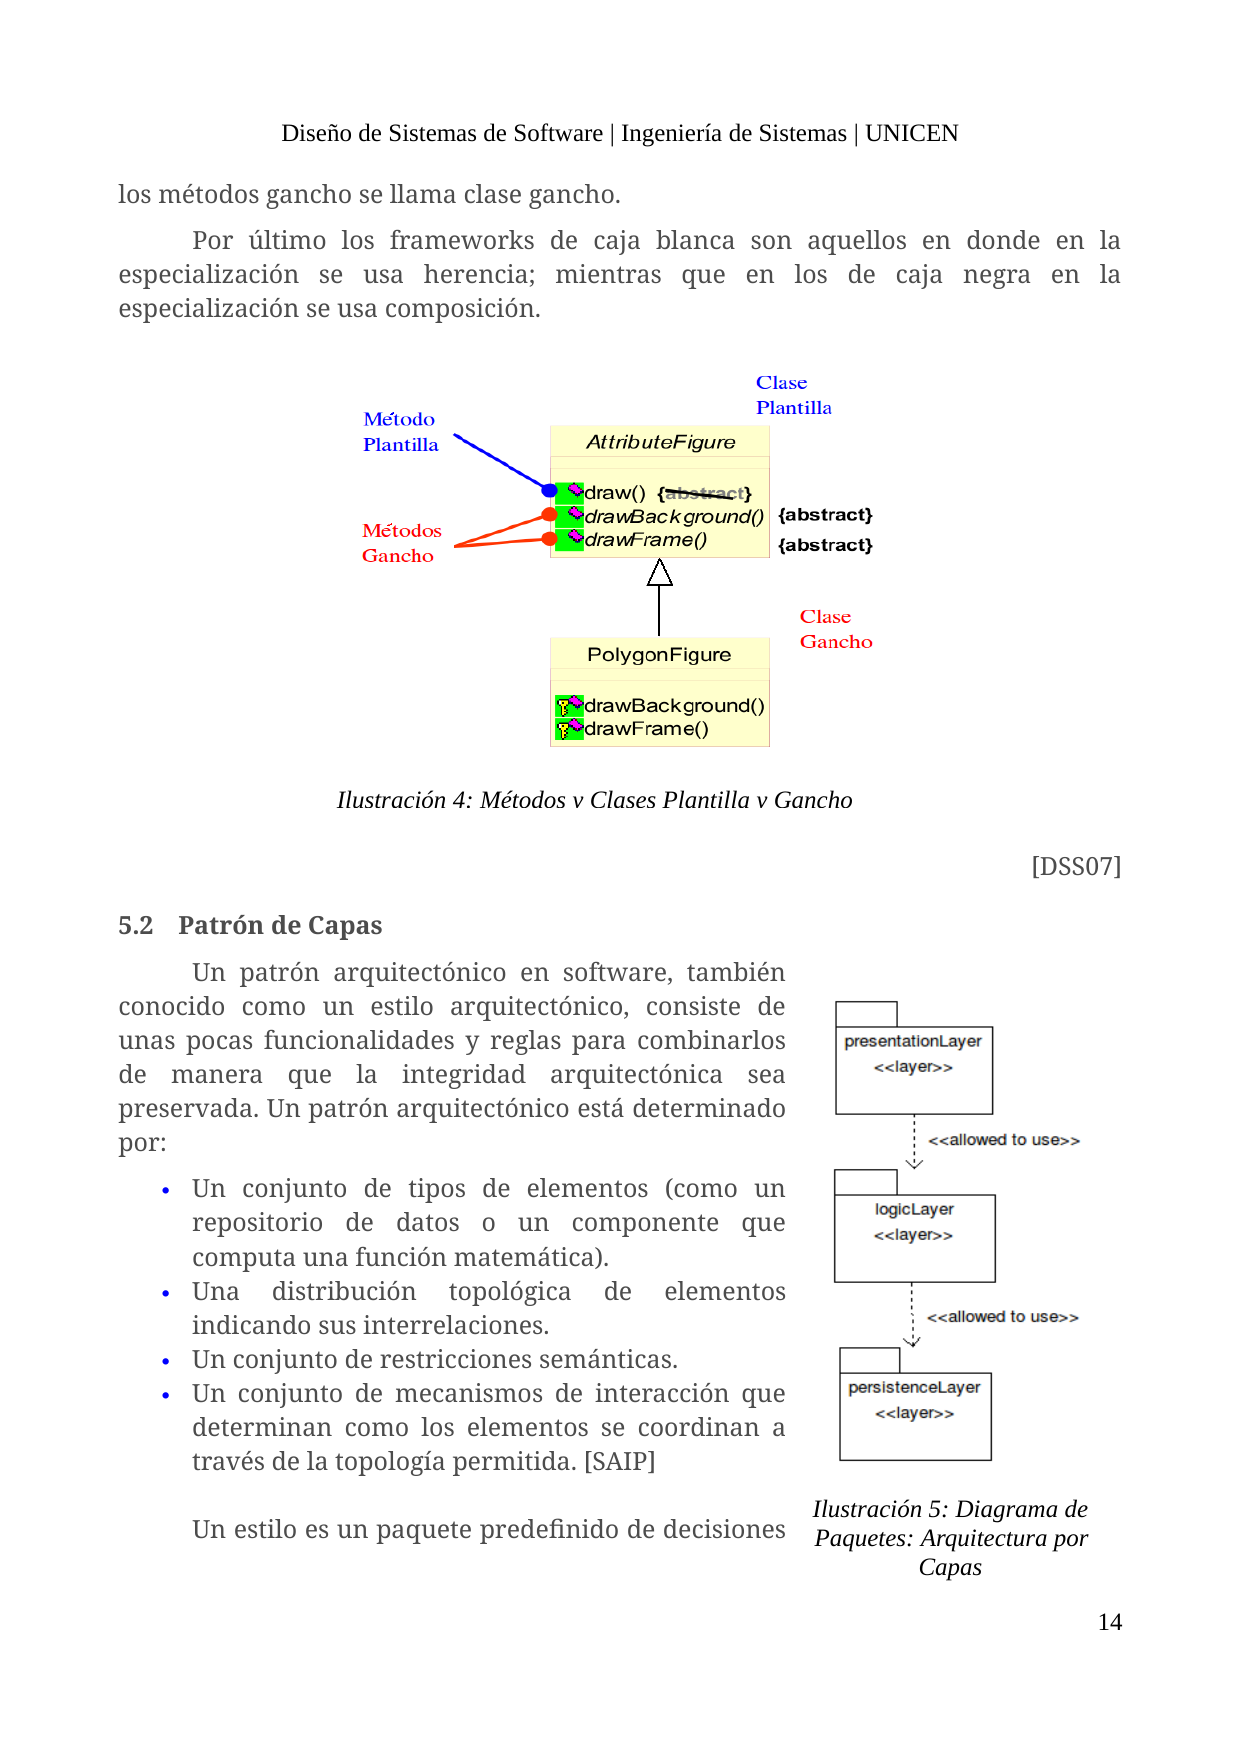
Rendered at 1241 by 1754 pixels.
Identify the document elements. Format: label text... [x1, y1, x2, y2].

list Un conjunto de mecanismos de interacción que determinan como los elementos se coordinan a través de la topología permitida. [SAIP] [162, 1375, 786, 1478]
text Un estilo es un paquete predefinido de decisiones [118, 1512, 786, 1546]
text Por último los frameworks de caja blanca son aquellos en donde en la especialización se usa herencia; mientras que en los de caja negra en la especialización se usa composición. [118, 223, 1122, 325]
text Ilustración 4: Métodos y Clases Plantilla y Gancho [308, 785, 883, 808]
subtitle Patrón de Capas [118, 908, 1122, 942]
picture [809, 981, 1097, 1475]
text Ilustración 5: Diagrama de Paquetes: Arquitectura por Capas [792, 1483, 1110, 1581]
list Un conjunto de restricciones semánticas. [162, 1341, 786, 1375]
picture [324, 367, 877, 777]
text [DSS07] [118, 848, 1122, 883]
list Una distribución topológica de elementos indicando sus interrelaciones. [162, 1273, 786, 1341]
text los métodos gancho se llama clase gancho. [118, 176, 1122, 210]
list Un conjunto de tipos de elementos (como un repositorio de datos o un componente que computa una función matemática). [162, 1171, 786, 1273]
text Un patrón arquitectónico en software, también conocido como un estilo arquitectónico, consiste de unas pocas funcionalidades y reglas para combinarlos de manera que la integridad arquitectónica sea preservada. Un patrón arquitectónico está determinado por: [118, 954, 786, 1158]
